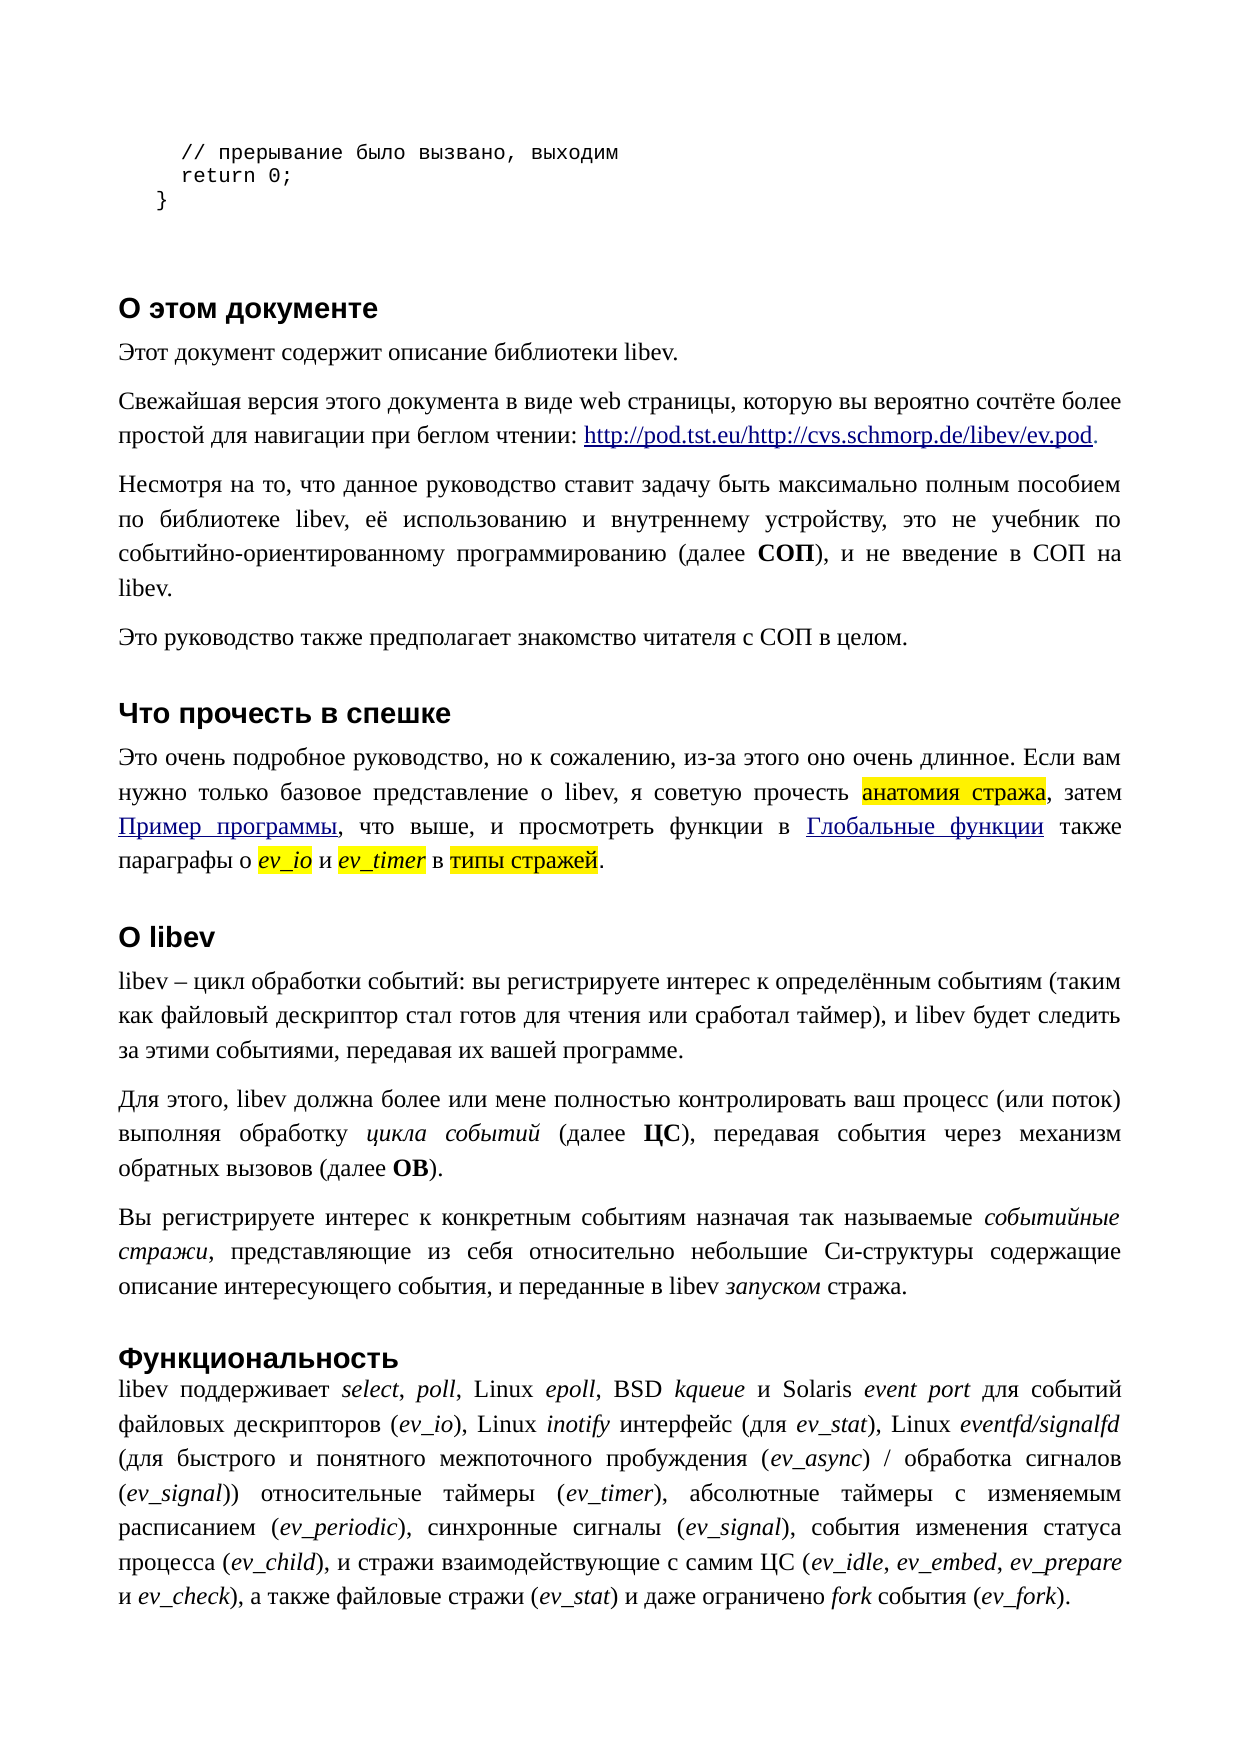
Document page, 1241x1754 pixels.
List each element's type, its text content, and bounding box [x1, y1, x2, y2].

text libev – цикл обработки событий: вы регистрируете интерес к определённым событиям (таким как файловый дескриптор стал готов для чтения или сработал таймер), и libev будет следить за этими событиями, передавая их вашей программе. [118, 966, 1122, 1063]
text Это очень подробное руководство, но к сожалению, из-за этого оно очень длинное. Если вам нужно только базовое представление о libev, я советую прочесть анатомия стража, затем Пример программы, что выше, и просмотреть функции в Глобальные функции также параграфы о ev_io и ev_timer в типы стражей. [118, 742, 1122, 874]
subtitle О libev [118, 920, 1122, 953]
text return 0; [118, 165, 1122, 189]
subtitle Что прочесть в спешке [118, 696, 1122, 729]
text Этот документ содержит описание библиотеки libev. [118, 337, 1122, 366]
text Свежайшая версия этого документа в виде web страницы, которую вы вероятно сочтёте более простой для навигации при беглом чтении: http://pod.tst.eu/http://cvs.schmorp.de/libev/ev.pod. [118, 386, 1122, 449]
text Для этого, libev должна более или мене полностью контролировать ваш процесс (или поток) выполняя обработку цикла событий (далее ЦС), передавая события через механизм обратных вызовов (далее ОВ). [118, 1084, 1122, 1181]
text // прерывание было вызвано, выходим [118, 142, 1122, 165]
subtitle О этом документе [118, 291, 1122, 324]
text } [118, 189, 1122, 213]
text Это руководство также предполагает знакомство читателя с СОП в целом. [118, 622, 1122, 651]
text Несмотря на то, что данное руководство ставит задачу быть максимально полным пособием по библиотеке libev, её использованию и внутреннему устройству, это не учебник по событийно-ориентированному программированию (далее СОП), и не введение в СОП на libev. [118, 469, 1122, 602]
subtitle Функциональность [118, 1341, 1122, 1374]
text Вы регистрируете интерес к конкретным событиям назначая так называемые событийные стражи, представляющие из себя относительно небольшие Си-структуры содержащие описание интересующего события, и переданные в libev запуском стража. [118, 1202, 1122, 1299]
text libev поддерживает select, poll, Linux epoll, BSD kqueue и Solaris event port для событий файловых дескрипторов (ev_io), Linux inotify интерфейс (для ev_stat), Linux eventfd/signalfd (для быстрого и понятного межпоточного пробуждения (ev_async) / обработка сигналов (ev_signal)) относительные таймеры (ev_timer), абсолютные таймеры с изменяемым расписанием (ev_periodic), синхронные сигналы (ev_signal), события изменения статуса процесса (ev_child), и стражи взаимодействующие с самим ЦС (ev_idle, ev_embed, ev_prepare и ev_check), а также файловые стражи (ev_stat) и даже ограничено fork события (ev_fork). [118, 1374, 1122, 1610]
